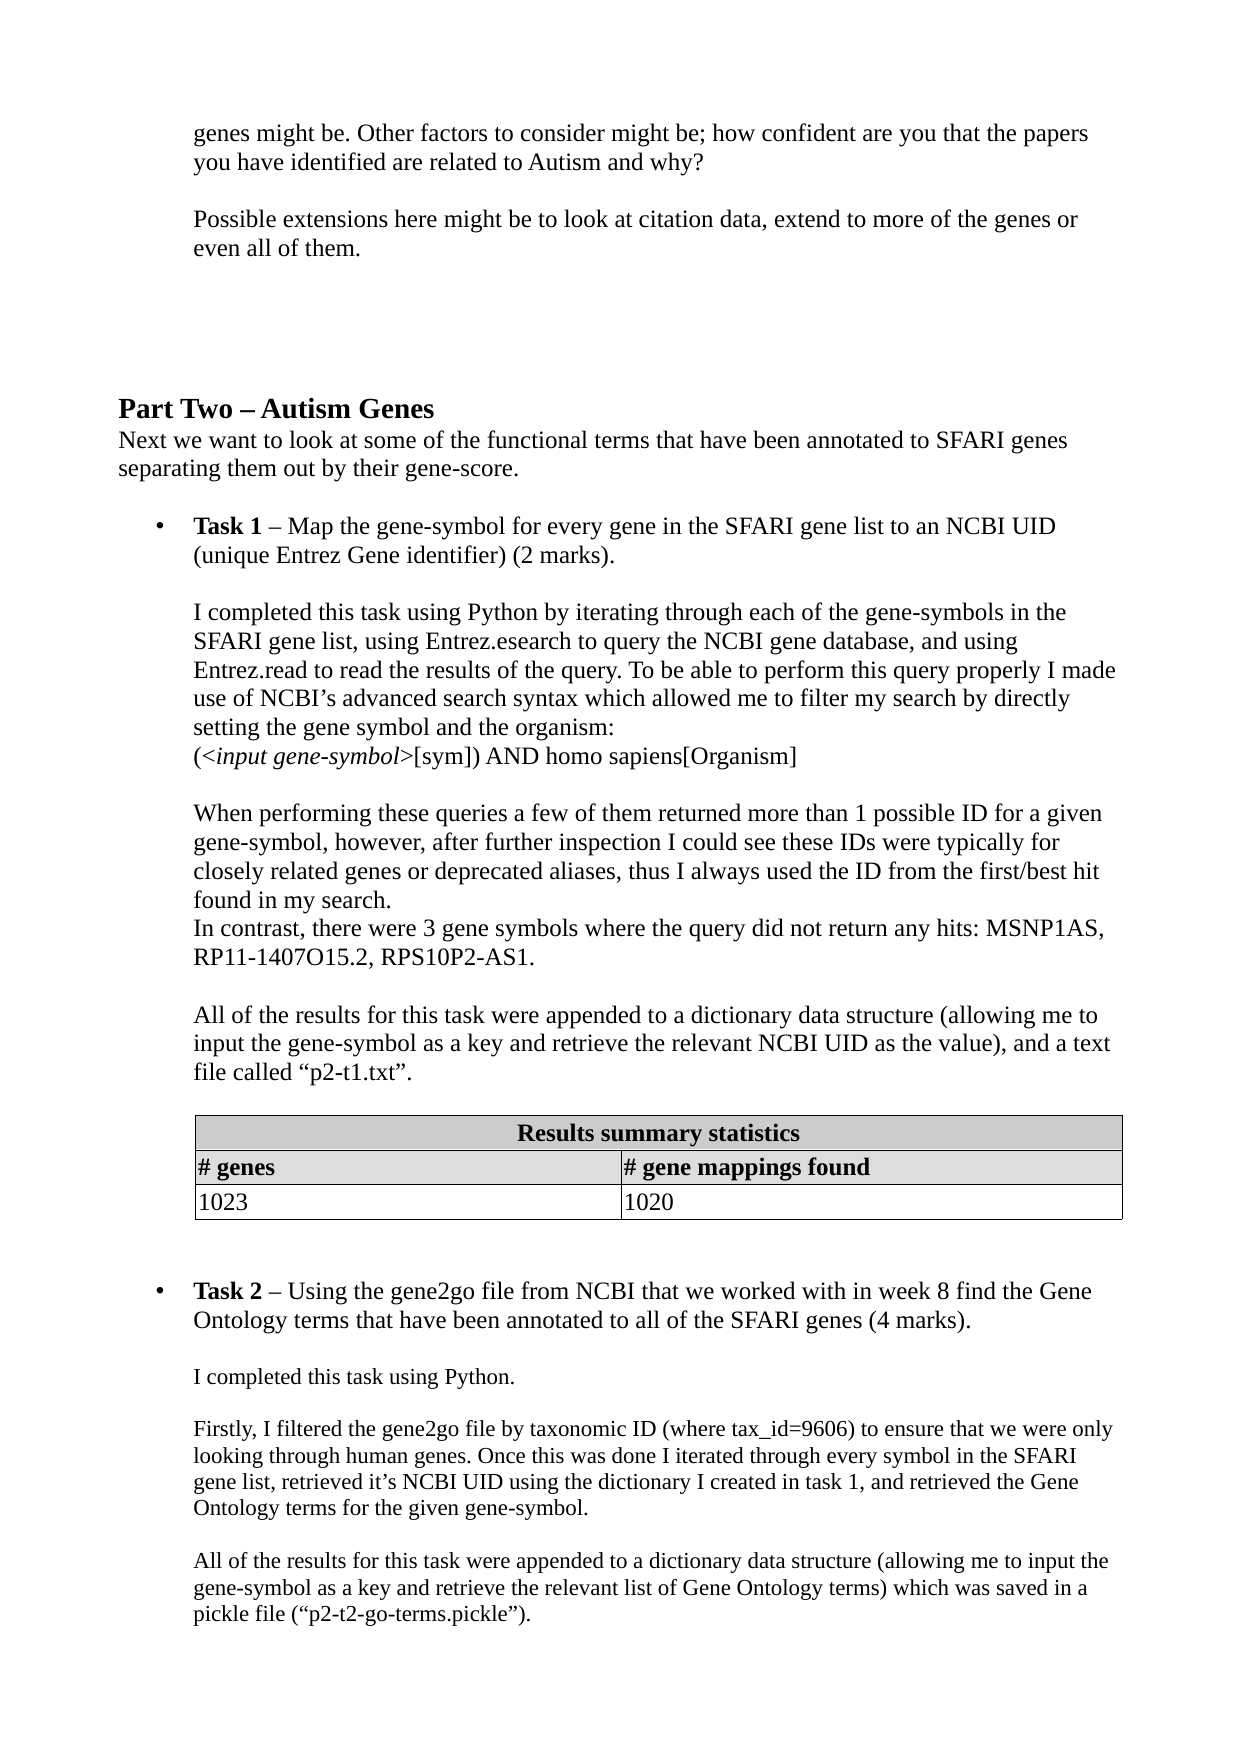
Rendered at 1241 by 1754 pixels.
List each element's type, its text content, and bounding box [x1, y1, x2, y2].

list Task 2 – Using the gene2go file from NCBI that we worked with in week 8 find the Gene Ontology terms that have been annotated to all of the SFARI genes (4 marks). I completed this task using Python. Firstly, I filtered the gene2go file by taxonomic ID (where tax_id=9606) to ensure that we were only looking through human genes. Once this was done I iterated through every symbol in the SFARI gene list, retrieved it’s NCBI UID using the dictionary I created in task 1, and retrieved the Gene Ontology terms for the given gene-symbol. All of the results for this task were appended to a dictionary data structure (allowing me to input the gene-symbol as a key and retrieve the relevant list of Gene Ontology terms) which was saved in a pickle file (“p2-t2-go-terms.pickle”). [156, 1276, 1122, 1626]
list Task 1 – Map the gene-symbol for every gene in the SFARI gene list to an NCBI UID (unique Entrez Gene identifier) (2 marks). I completed this task using Python by iterating through each of the gene-symbols in the SFARI gene list, using Entrez.esearch to query the NCBI gene database, and using Entrez.read to read the results of the query. To be able to perform this query properly I made use of NCBI’s advanced search syntax which allowed me to filter my search by directly setting the gene symbol and the organism: (<input gene-symbol>[sym]) AND homo sapiens[Organism] When performing these queries a few of them returned more than 1 possible ID for a given gene-symbol, however, after further inspection I could see these IDs were typically for closely related genes or deprecated aliases, thus I always used the ID from the first/best hit found in my search. In contrast, there were 3 gene symbols where the query did not return any hits: MSNP1AS, RP11-1407O15.2, RPS10P2-AS1. All of the results for this task were appended to a dictionary data structure (allowing me to input the gene-symbol as a key and retrieve the relevant NCBI UID as the value), and a text file called “p2-t1.txt”. [156, 511, 1122, 1115]
list genes might be. Other factors to consider might be; how confident are you that the papers you have identified are related to Autism and why? Possible extensions here might be to look at citation data, extend to more of the genes or even all of them. [156, 118, 1122, 262]
table_header Results summary statistics [196, 1116, 1122, 1149]
table_cell 1020 [622, 1185, 1122, 1219]
table_cell # gene mappings found [622, 1151, 1122, 1184]
table_cell # genes [196, 1151, 621, 1184]
text Part Two – Autism Genes Next we want to look at some of the functional terms that have been annotated to SFARI genes separating them out by their gene-score. [118, 391, 1122, 511]
table_cell 1023 [196, 1185, 621, 1219]
